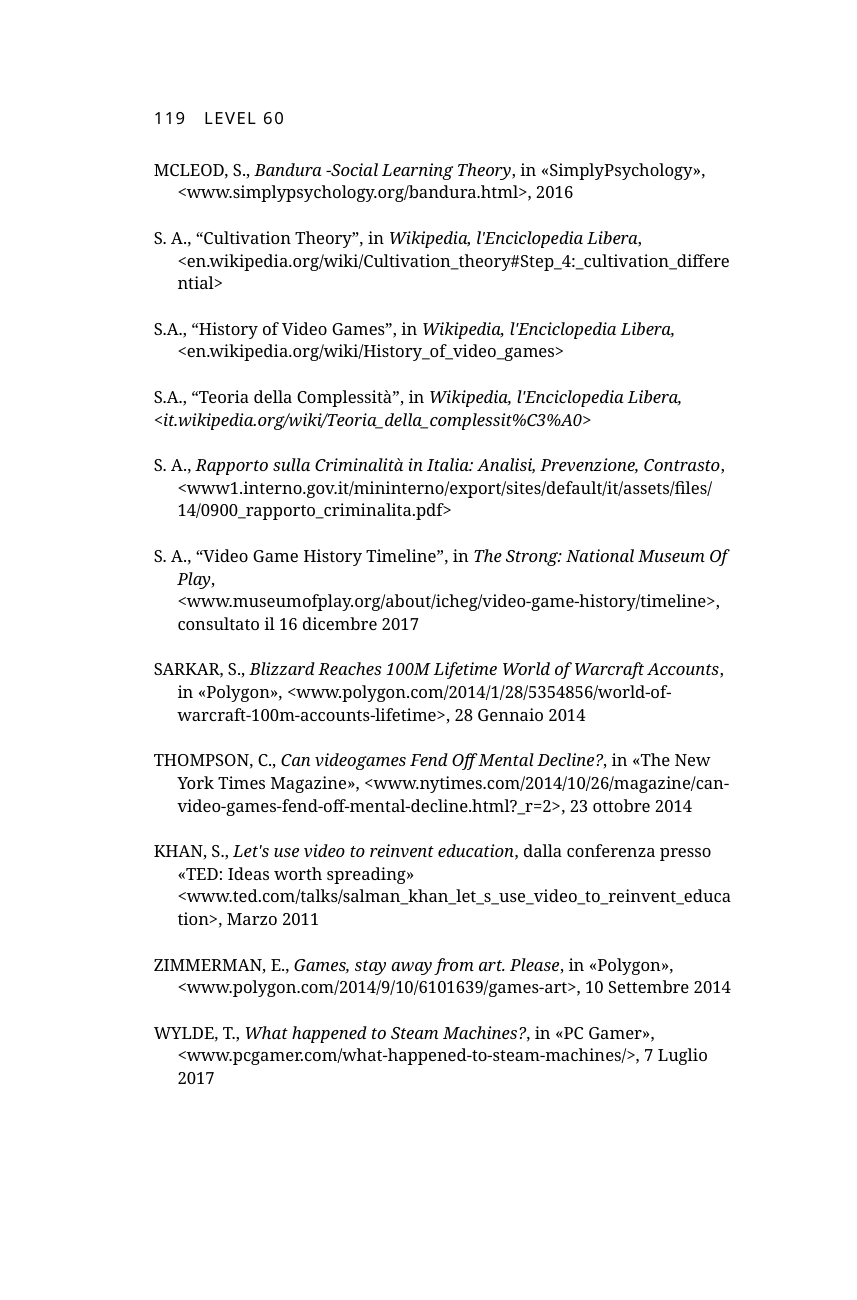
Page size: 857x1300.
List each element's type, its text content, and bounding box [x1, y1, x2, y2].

text WYLDE, T., What happened to Steam Machines?, in «PC Gamer», <www.pcgamer.com/what-happened-to-steam-machines/>, 7 Luglio 2017 [153, 1021, 732, 1089]
text S.A., “History of Video Games”, in Wikipedia, l'Enciclopedia Libera, <en.wikipedia.org/wiki/History_of_video_games> [153, 317, 732, 363]
text S.A., “Teoria della Complessità”, in Wikipedia, l'Enciclopedia Libera, <it.wikipedia.org/wiki/Teoria_della_complessit%C3%A0> [153, 386, 732, 431]
text SARKAR, S., Blizzard Reaches 100M Lifetime World of Warcraft Accounts, in «Polygon», <www.polygon.com/2014/1/28/5354856/world-of-warcraft-100m-accounts-lifetime>, 28 Gennaio 2014 [153, 658, 732, 726]
text S. A., Rapporto sulla Criminalità in Italia: Analisi, Prevenzione, Contrasto, <www1.interno.gov.it/mininterno/export/sites/default/it/assets/files/14/0900_rapporto_criminalita.pdf> [153, 454, 732, 522]
text MCLEOD, S., Bandura -Social Learning Theory, in «SimplyPsychology», <www.simplypsychology.org/bandura.html>, 2016 [153, 158, 732, 204]
text S. A., “Video Game History Timeline”, in The Strong: National Museum Of Play, <www.museumofplay.org/about/icheg/video-game-history/timeline>, consultato il 16 dicembre 2017 [153, 544, 732, 635]
text S. A., “Cultivation Theory”, in Wikipedia, l'Enciclopedia Libera, <en.wikipedia.org/wiki/Cultivation_theory#Step_4:_cultivation_differential> [153, 227, 732, 295]
text KHAN, S., Let's use video to reinvent education, dalla conferenza presso «TED: Ideas worth spreading» <www.ted.com/talks/salman_khan_let_s_use_video_to_reinvent_education>, Marzo 2011 [153, 840, 732, 931]
text ZIMMERMAN, E., Games, stay away from art. Please, in «Polygon», <www.polygon.com/2014/9/10/6101639/games-art>, 10 Settembre 2014 [153, 953, 732, 999]
text THOMPSON, C., Can videogames Fend Off Mental Decline?, in «The New York Times Magazine», <www.nytimes.com/2014/10/26/magazine/can-video-games-fend-off-mental-decline.html?_r=2>, 23 ottobre 2014 [153, 749, 732, 817]
